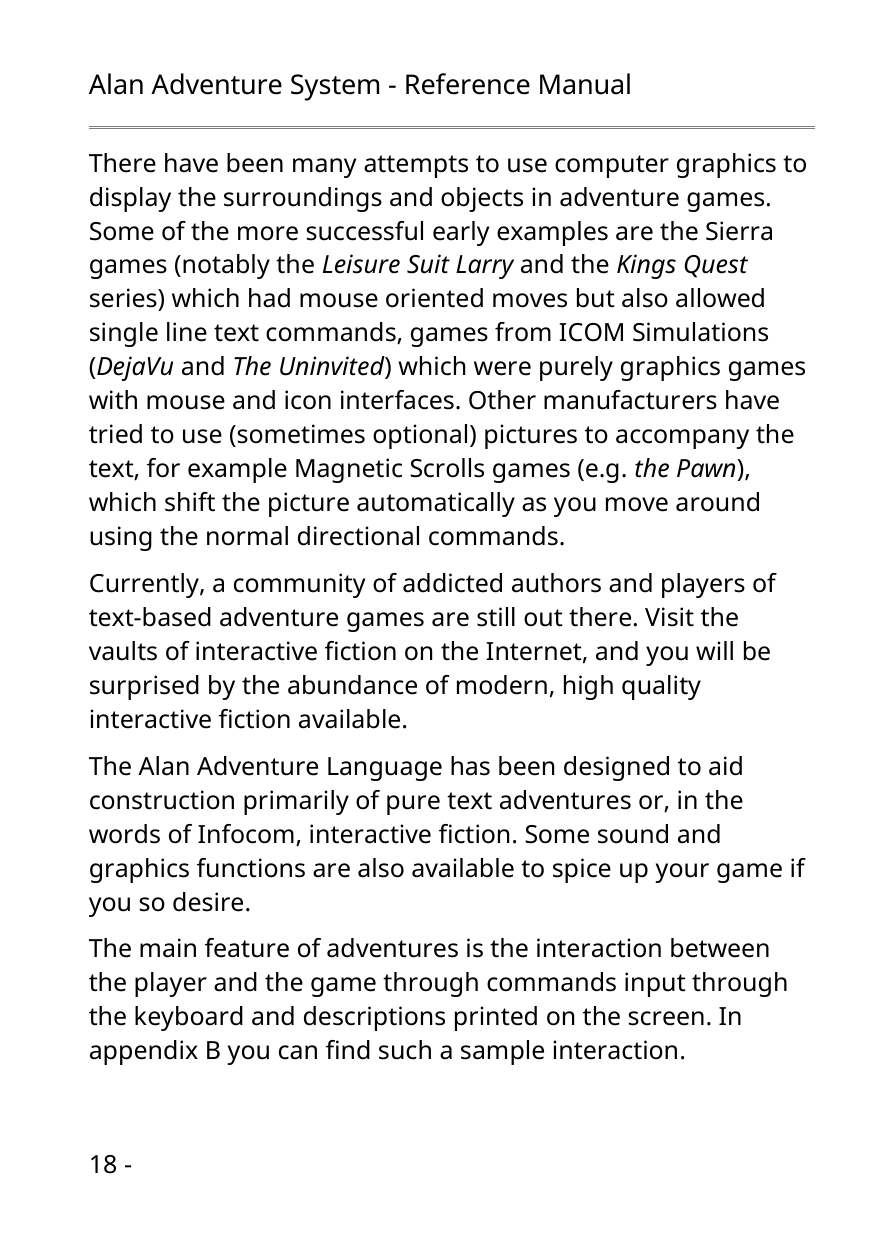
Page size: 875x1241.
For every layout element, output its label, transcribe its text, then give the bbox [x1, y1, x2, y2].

text The main feature of adventures is the interaction between the player and the game through commands input through the keyboard and descriptions printed on the screen. In appendix B you can find such a sample interaction. [88, 931, 815, 1067]
text The Alan Adventure Language has been designed to aid construction primarily of pure text ad­ventures or, in the words of Infocom, interactive fiction. Some sound and graphics functions are also available to spice up your game if you so desire. [88, 749, 815, 918]
text Currently, a community of addicted authors and players of text-based adventure games are still out there. Visit the vaults of interactive fiction on the Internet, and you will be surprised by the abundance of modern, high quality interactive fiction available. [88, 566, 815, 736]
text There have been many attempts to use computer graphics to display the sur­roundings and objects in adventure games. Some of the more successful early examples are the Sierra games (notably the Leisure Suit Larry and the Kings Quest series) which had mouse oriented moves but also allowed single line text com­mands, games from ICOM Simulations (DejaVu and The Uninvited) which were purely graphics games with mouse and icon interfaces. Other manufactur­ers have tried to use (sometimes optional) pictures to accompany the text, for example Magnetic Scrolls games (e.g. the Pawn), which shift the picture au­tomatically as you move around using the normal directional commands. [88, 146, 815, 553]
